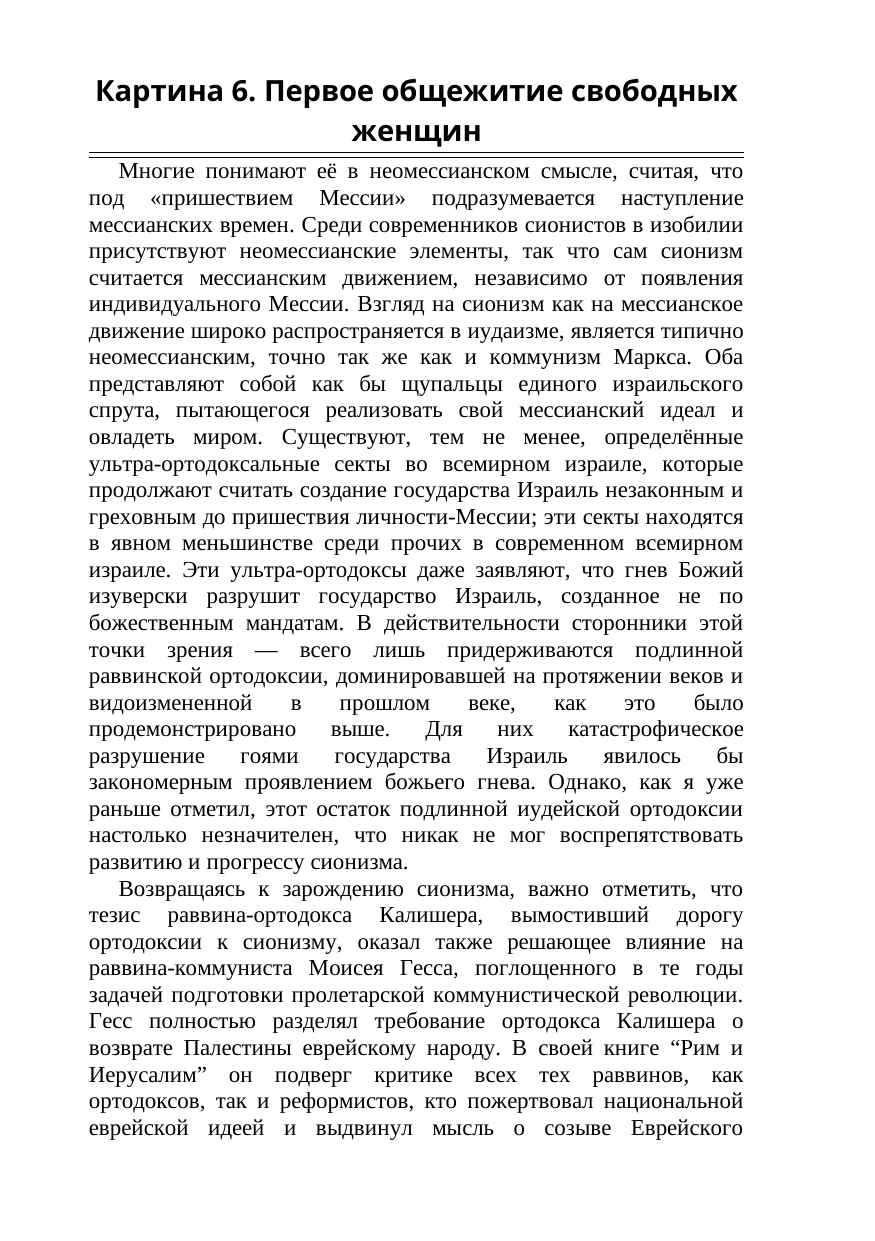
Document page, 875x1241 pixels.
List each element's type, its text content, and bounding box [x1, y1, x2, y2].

text Возвращаясь к зарождению сионизма, важно отметить, что тезис раввина-ортодокса Калишера, вымостивший дорогу ортодоксии к сионизму, оказал также решающее влияние на раввина-коммуниста Моисея Гесса, поглощенного в те годы задачей подготовки пролетарской коммунистической революции. Гесс полностью разделял требование ортодокса Калишера о возврате Палестины еврейскому народу. В своей книге “Рим и Иерусалим” он подверг критике всех тех раввинов, как ортодоксов, так и реформистов, кто пожертвовал национальной еврейской идеей и выдвинул мысль о созыве Еврейского [89, 874, 744, 1140]
text Многие понимают её в неомессианском смысле, считая, что под «пришествием Мессии» подразумевается наступление мессианских времен. Среди современников сионистов в изобилии присутствуют неомессианские элементы, так что сам сионизм считается мессианским движением, независимо от появления индивидуального Мессии. Взгляд на сионизм как на мессианское движение широко распространяется в иудаизме, является типично неомессианским, точно так же как и коммунизм Маркса. Оба представляют собой как бы щупальцы единого израильского спрута, пытающегося реализовать свой мессианский идеал и овладеть миром. Существуют, тем не менее, определённые ультра-ортодоксальные секты во всемирном израиле, которые продолжают считать создание государства Израиль незаконным и греховным до пришествия личности-Мессии; эти секты находятся в явном меньшинстве среди прочих в современном всемирном израиле. Эти ультра-ортодоксы даже заявляют, что гнев Божий изуверски разрушит государство Израиль, созданное не по божественным мандатам. В действительности сторонники этой точки зрения — всего лишь придерживаются подлинной раввинской ортодоксии, доминировавшей на протяжении веков и видоизмененной в прошлом веке, как это было продемонстрировано выше. Для них катастрофическое разрушение гоями государства Израиль явилось бы закономерным проявлением божьего гнева. Однако, как я уже раньше отметил, этот остаток подлинной иудейской ортодоксии настолько незначителен, что никак не мог воспрепятствовать развитию и прогрессу сионизма. [89, 158, 744, 874]
